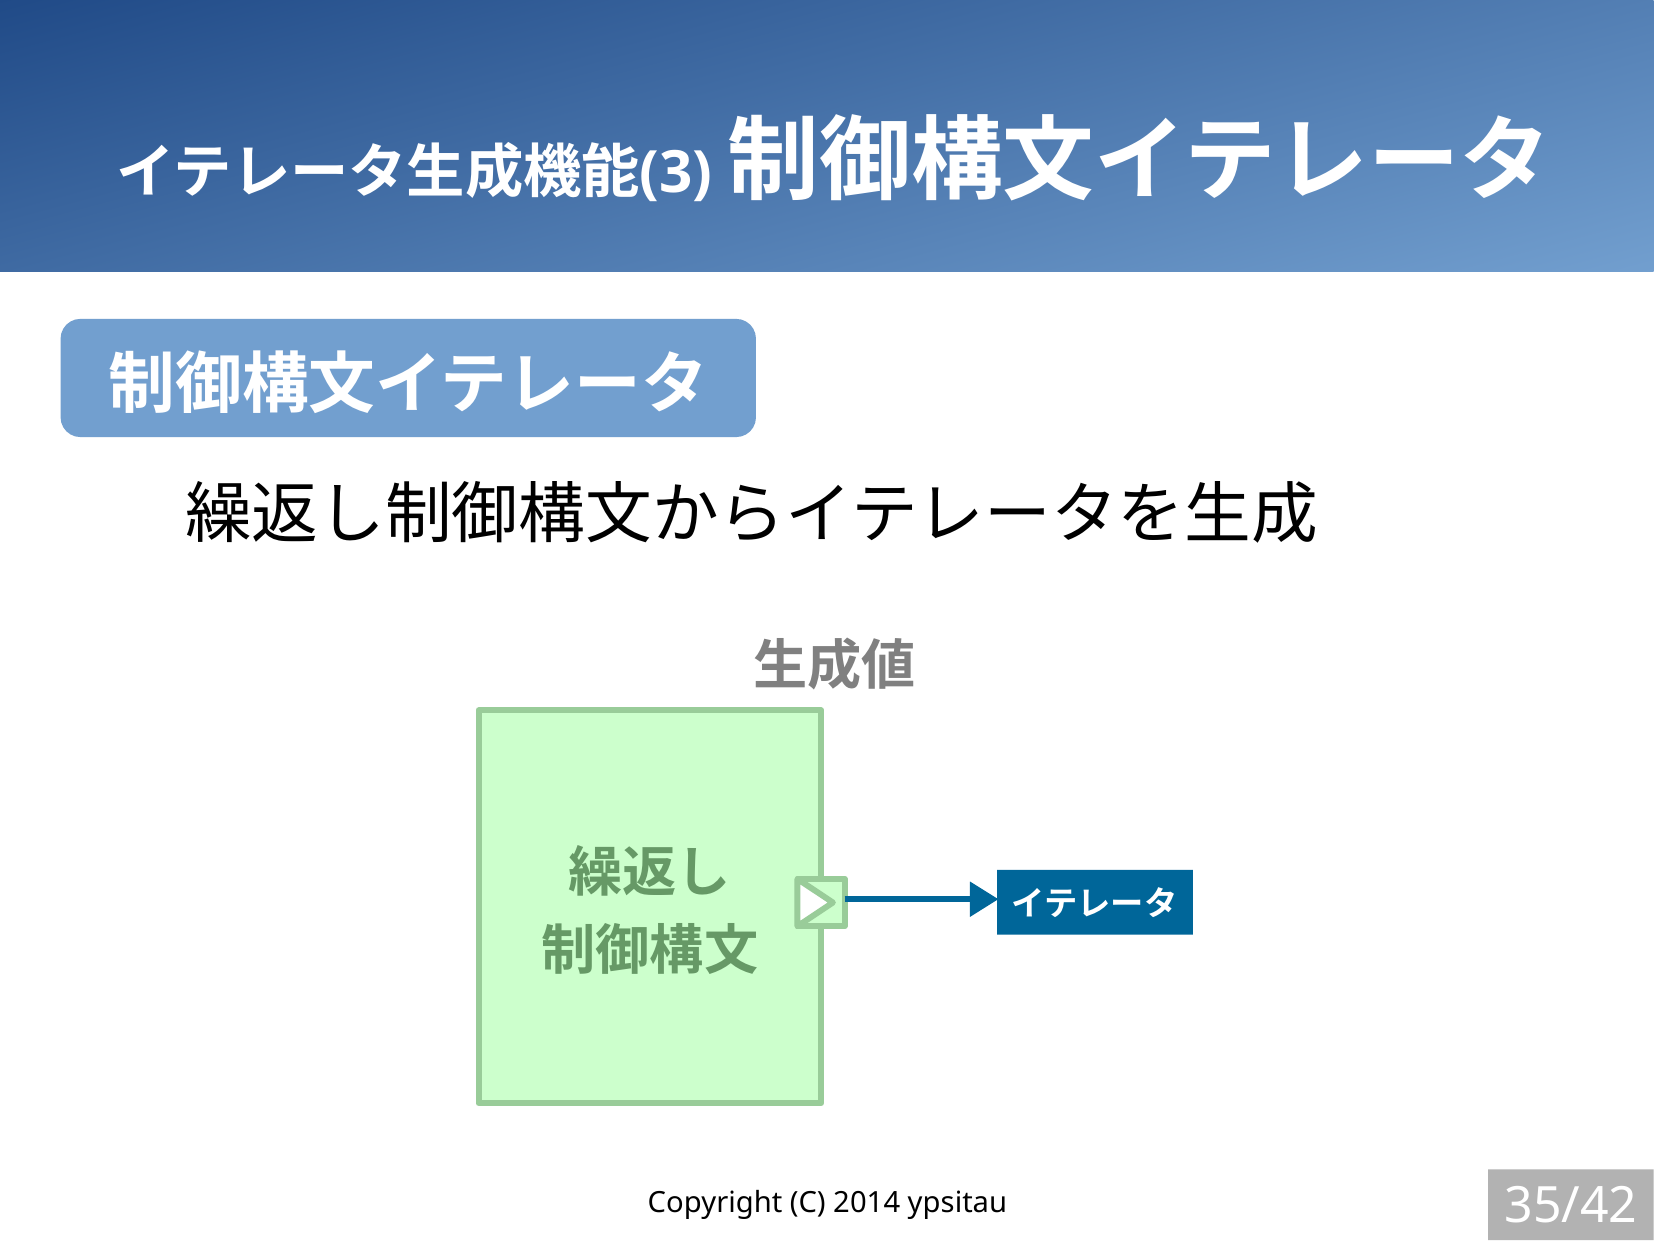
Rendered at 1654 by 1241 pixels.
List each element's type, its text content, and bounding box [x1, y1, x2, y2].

text_box 繰返し 制御構文 [478, 710, 822, 1104]
text_box 制御構文イテレータ [60, 318, 756, 438]
text_box [797, 878, 845, 927]
text_box 繰返し制御構文からイテレータを生成 [170, 452, 1335, 567]
text_box イテレータ [997, 869, 1193, 935]
text_box 生成値 [738, 614, 931, 711]
title イテレータ生成機能(3) 制御構文イテレータ [66, 49, 1603, 257]
